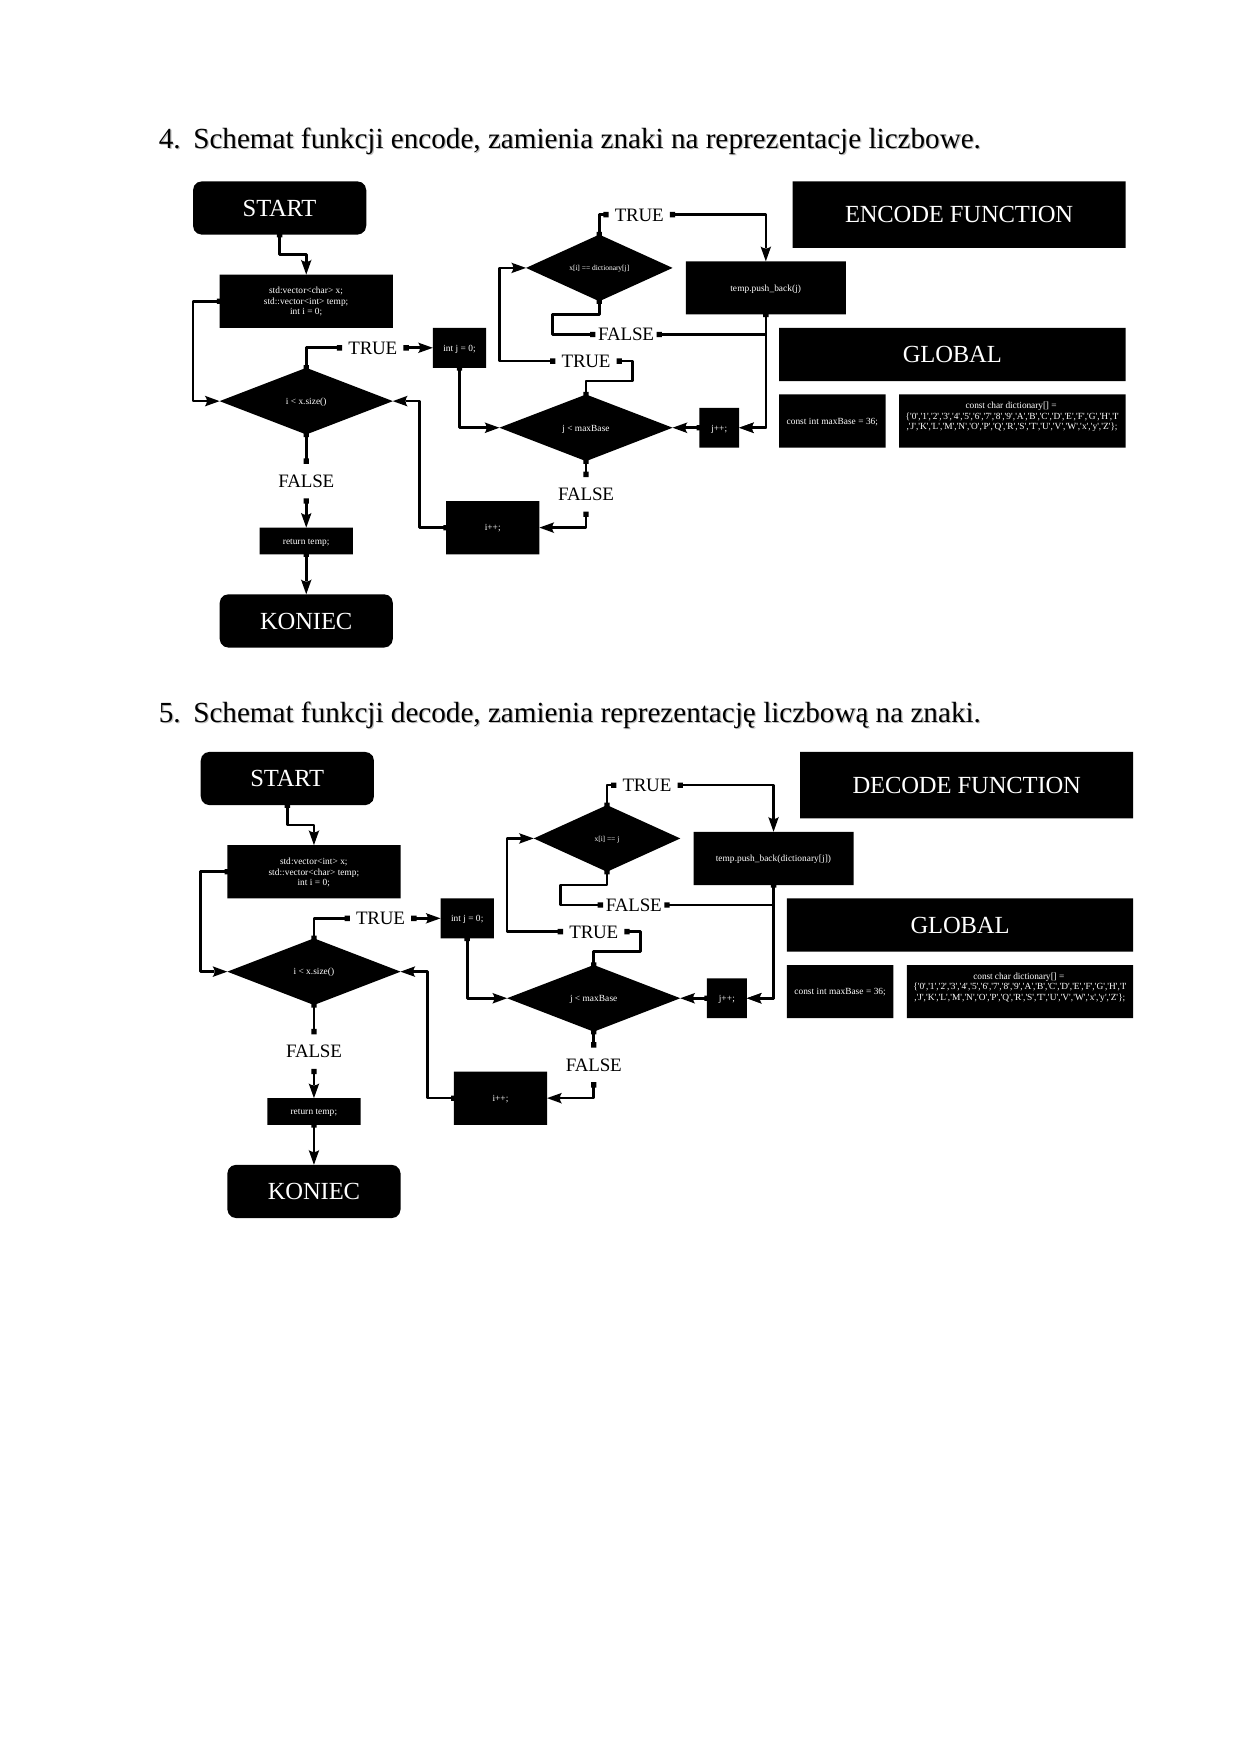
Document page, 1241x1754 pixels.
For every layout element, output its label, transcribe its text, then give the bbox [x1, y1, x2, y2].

list Schemat funkcji encode, zamienia znaki na reprezentacje liczbowe. [156, 118, 1122, 154]
list Schemat funkcji decode, zamienia reprezentację liczbową na znaki. [156, 695, 1122, 729]
